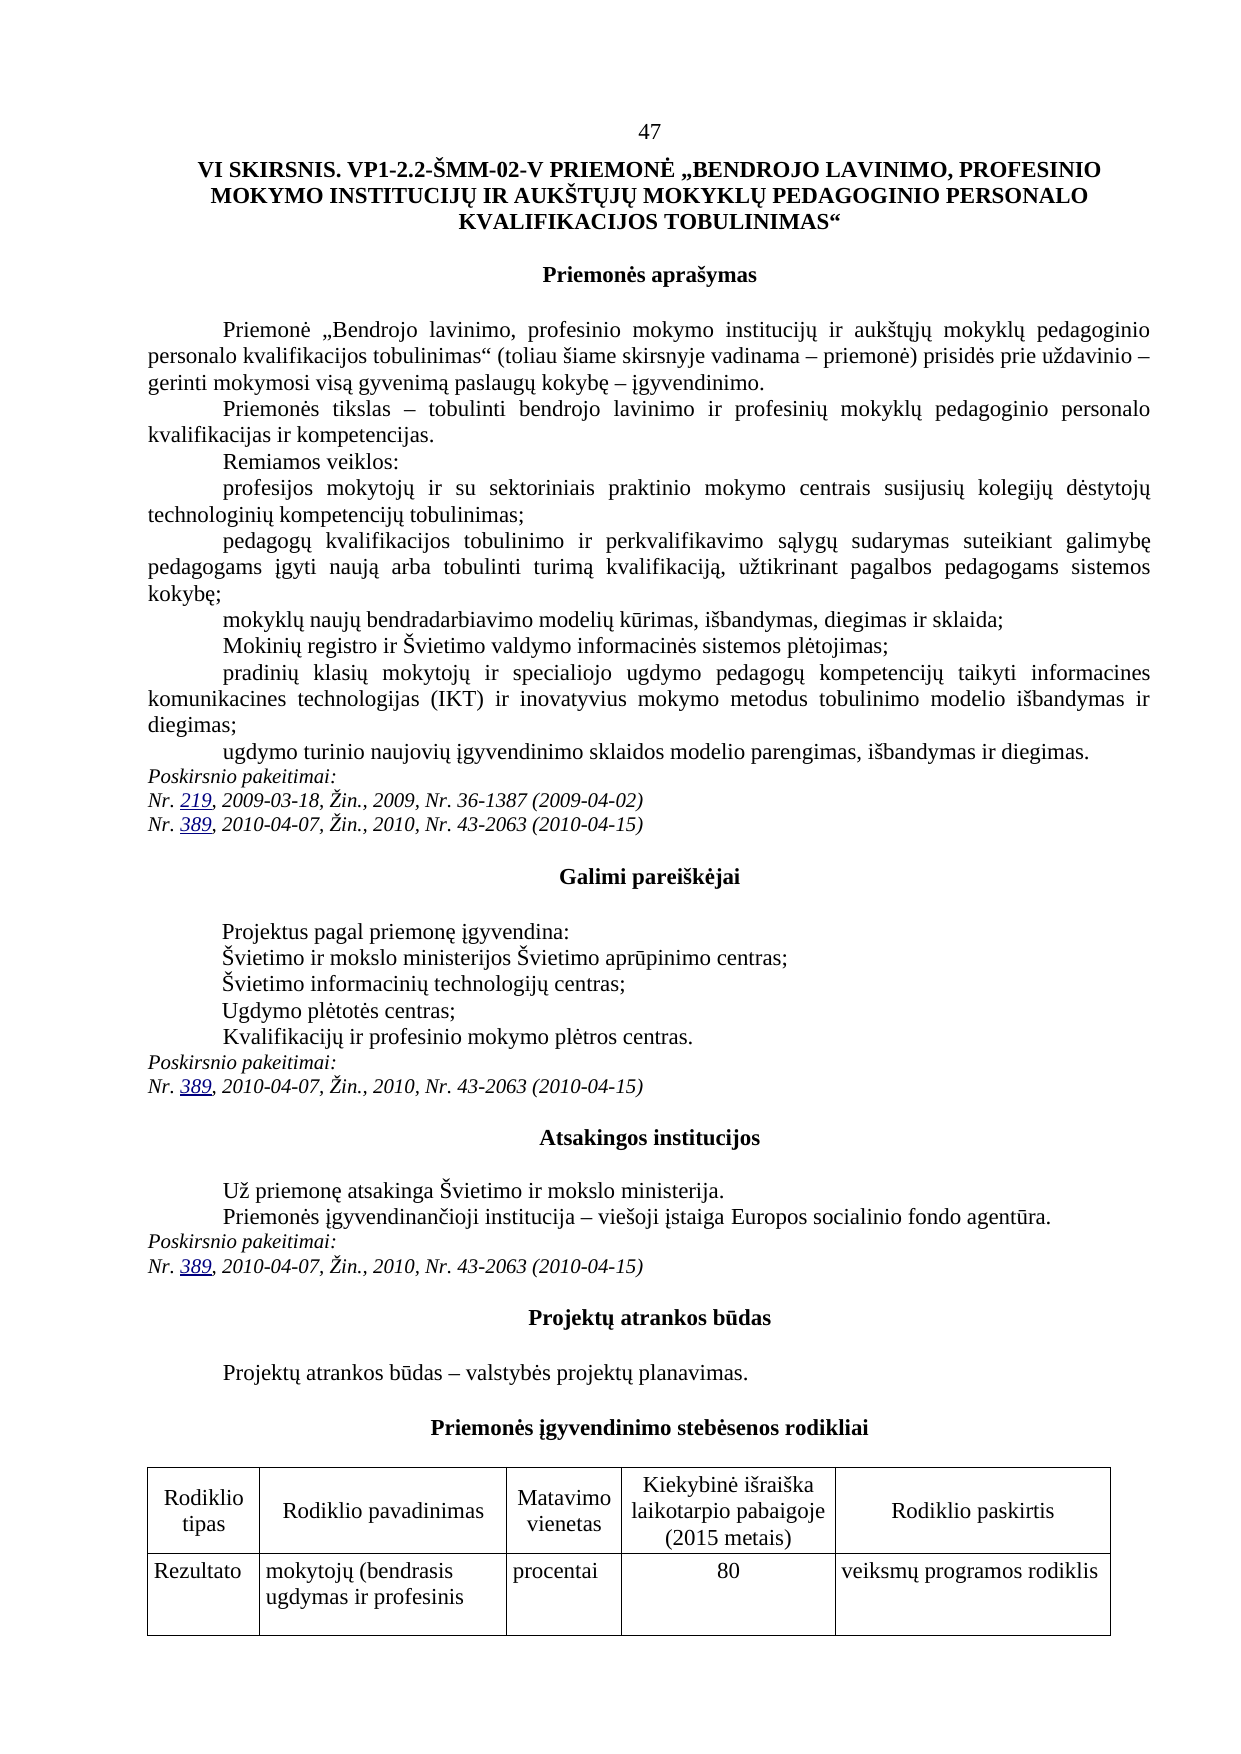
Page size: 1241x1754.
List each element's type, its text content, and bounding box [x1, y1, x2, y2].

text Kvalifikacijų ir profesinio mokymo plėtros centras. [148, 1023, 1152, 1049]
text Poskirsnio pakeitimai: [148, 1229, 1152, 1253]
table_header Rodiklio tipas [148, 1468, 259, 1553]
table_header Rodiklio pavadinimas [260, 1468, 506, 1553]
text Projektus pagal priemonę įgyvendina: [148, 918, 1152, 944]
text Mokinių registro ir Švietimo valdymo informacinės sistemos plėtojimas; [148, 632, 1152, 659]
text Švietimo ir mokslo ministerijos Švietimo aprūpinimo centras; [148, 944, 1152, 971]
text Priemonės tikslas – tobulinti bendrojo lavinimo ir profesinių mokyklų pedagoginio personalo kvalifikacijas ir kompetencijas. [148, 395, 1152, 448]
text Ugdymo plėtotės centras; [148, 997, 1152, 1023]
text Projektų atrankos būdas [148, 1304, 1152, 1330]
text Nr. 219, 2009-03-18, Žin., 2009, Nr. 36-1387 (2009-04-02) [148, 788, 1152, 812]
text Švietimo informacinių technologijų centras; [148, 971, 1152, 997]
text Nr. 389, 2010-04-07, Žin., 2010, Nr. 43-2063 (2010-04-15) [148, 1253, 1152, 1278]
text Nr. 389, 2010-04-07, Žin., 2010, Nr. 43-2063 (2010-04-15) [148, 1074, 1152, 1098]
text pedagogų kvalifikacijos tobulinimo ir perkvalifikavimo sąlygų sudarymas suteikiant galimybę pedagogams įgyti naują arba tobulinti turimą kvalifikaciją, užtikrinant pagalbos pedagogams sistemos kokybę; [148, 527, 1152, 606]
text pradinių klasių mokytojų ir specialiojo ugdymo pedagogų kompetencijų taikyti informacines komunikacines technologijas (IKT) ir inovatyvius mokymo metodus tobulinimo modelio išbandymas ir diegimas; [148, 659, 1152, 738]
text Už priemonę atsakinga Švietimo ir mokslo ministerija. [148, 1177, 1152, 1203]
text Atsakingos institucijos [148, 1124, 1152, 1150]
subtitle VI SKIRSNIS. VP1-2.2-ŠMM-02-V PRIEMONĖ „BENDROJO LAVINIMO, PROFESINIO MOKYMO INSTITUCIJŲ IR AUKŠTŲJŲ MOKYKLŲ PEDAGOGINIO PERSONALO KVALIFIKACIJOS TOBULINIMAS“ [148, 156, 1152, 235]
table_cell mokytojų (bendrasis ugdymas ir profesinis [260, 1554, 506, 1635]
text Remiamos veiklos: [148, 448, 1152, 474]
text Nr. 389, 2010-04-07, Žin., 2010, Nr. 43-2063 (2010-04-15) [148, 812, 1152, 836]
text profesijos mokytojų ir su sektoriniais praktinio mokymo centrais susijusių kolegijų dėstytojų technologinių kompetencijų tobulinimas; [148, 474, 1152, 527]
text ugdymo turinio naujovių įgyvendinimo sklaidos modelio parengimas, išbandymas ir diegimas. [148, 738, 1152, 764]
table_cell veiksmų programos rodiklis [836, 1554, 1110, 1635]
text Poskirsnio pakeitimai: [148, 1049, 1152, 1074]
table_header Kiekybinė išraiška laikotarpio pabaigoje (2015 metais) [622, 1468, 835, 1553]
text Galimi pareiškėjai [148, 863, 1152, 889]
table_cell 80 [622, 1554, 835, 1635]
text Priemonė „Bendrojo lavinimo, profesinio mokymo institucijų ir aukštųjų mokyklų pedagoginio personalo kvalifikacijos tobulinimas“ (toliau šiame skirsnyje vadinama – priemonė) prisidės prie uždavinio – gerinti mokymosi visą gyvenimą paslaugų kokybę – įgyvendinimo. [148, 316, 1152, 395]
text Poskirsnio pakeitimai: [148, 764, 1152, 788]
table_header Rodiklio paskirtis [836, 1468, 1110, 1553]
text Priemonės įgyvendinimo stebėsenos rodikliai [148, 1414, 1152, 1441]
text Priemonės aprašymas [148, 261, 1152, 287]
table_cell procentai [507, 1554, 621, 1635]
table_cell Rezultato [148, 1554, 259, 1635]
text Priemonės įgyvendinančioji institucija – viešoji įstaiga Europos socialinio fondo agentūra. [148, 1203, 1152, 1229]
text Projektų atrankos būdas – valstybės projektų planavimas. [148, 1359, 1152, 1385]
table_header Matavimo vienetas [507, 1468, 621, 1553]
text mokyklų naujų bendradarbiavimo modelių kūrimas, išbandymas, diegimas ir sklaida; [148, 606, 1152, 632]
